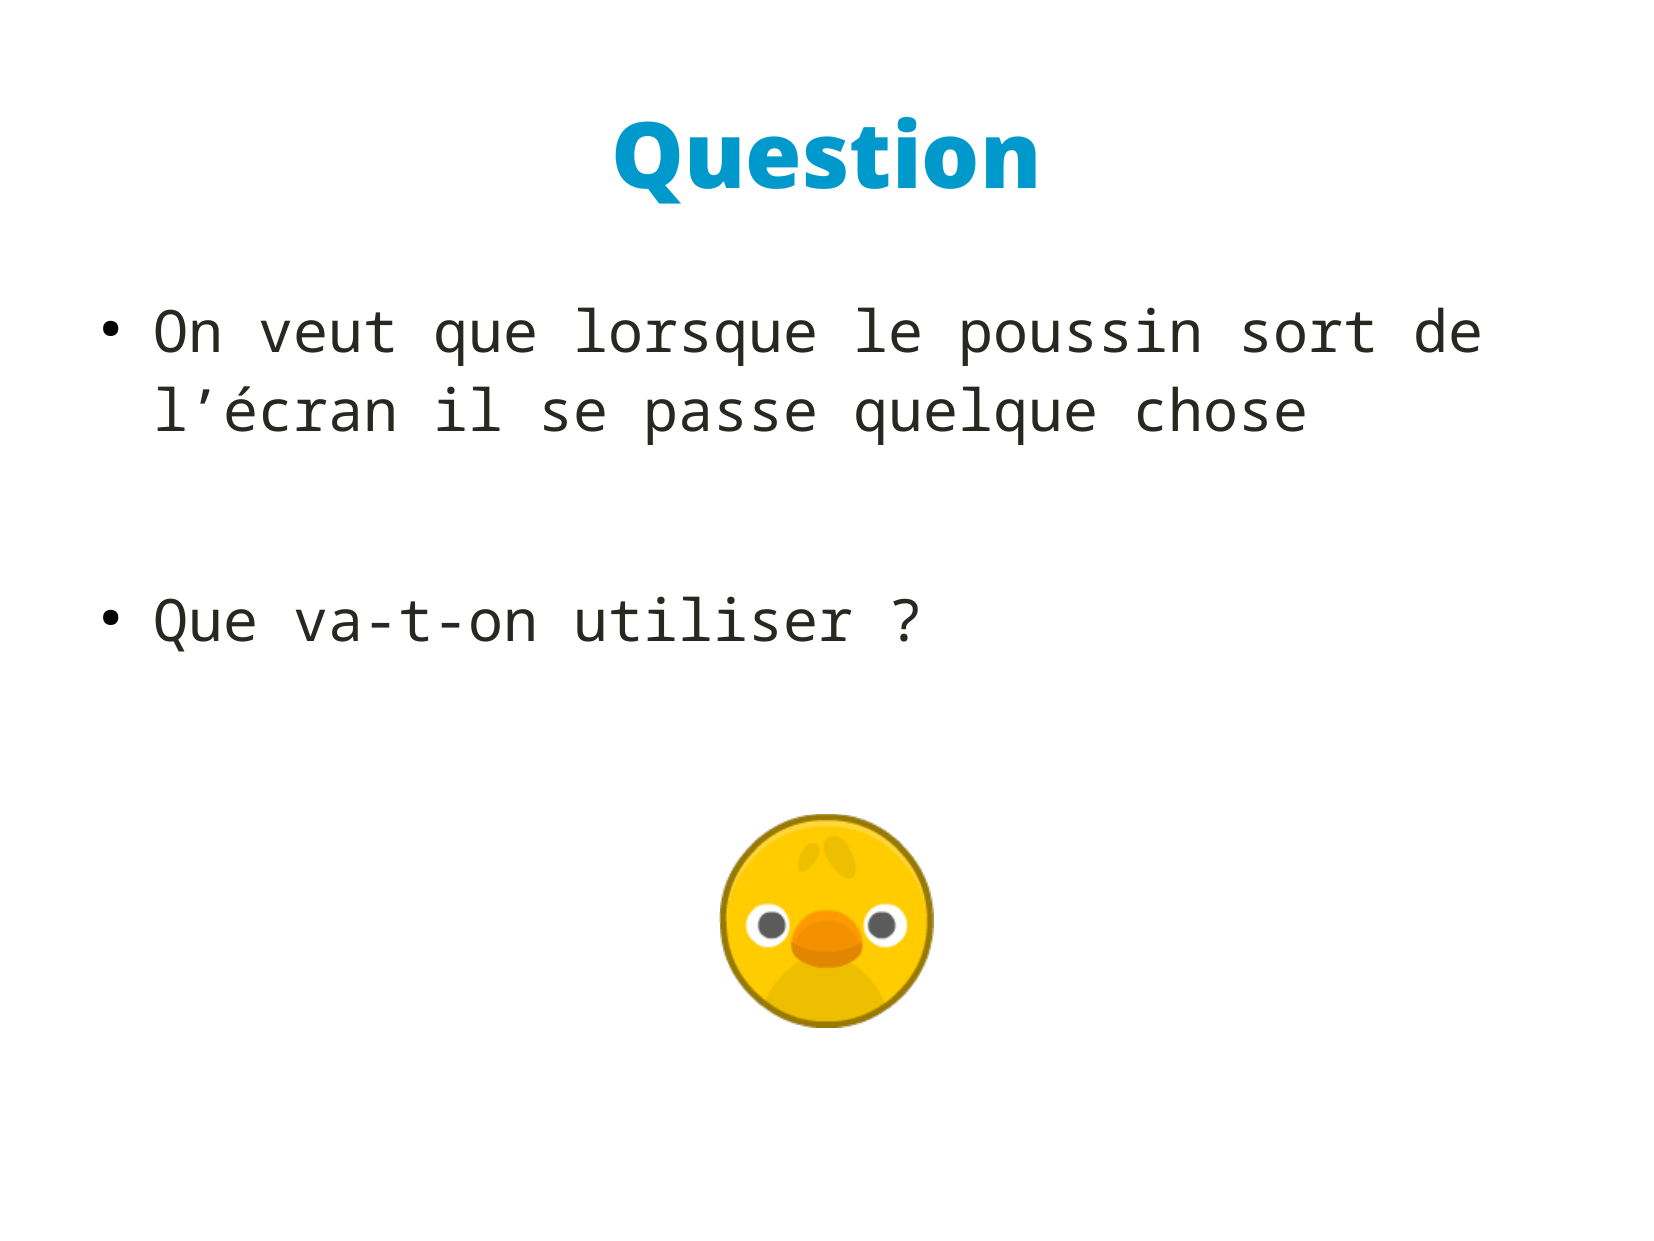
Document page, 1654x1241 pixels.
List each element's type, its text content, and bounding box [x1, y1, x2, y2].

picture [719, 814, 934, 1028]
list On veut que lorsque le poussin sort de l’écran il se passe quelque chose Que va-t-on utiliser ? [82, 290, 1571, 1010]
title Question [82, 49, 1571, 257]
